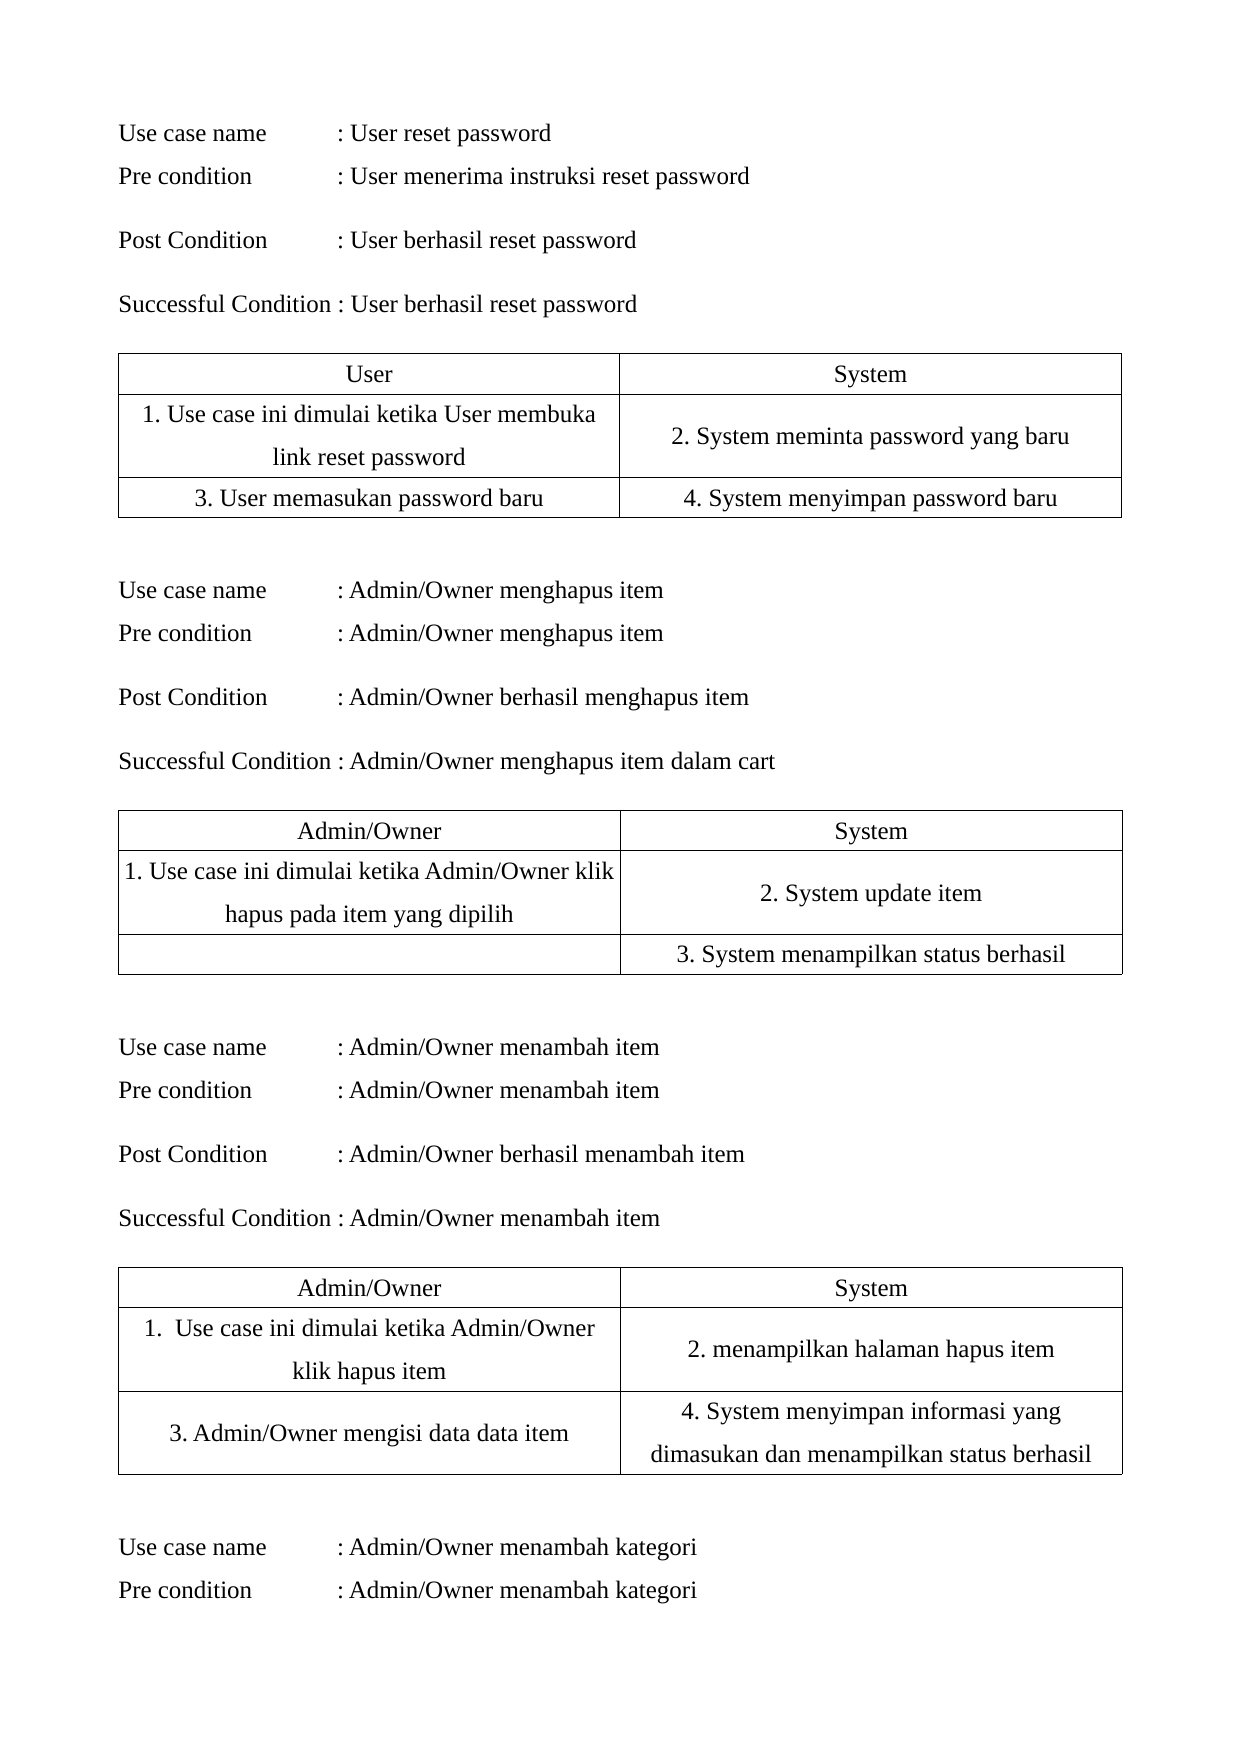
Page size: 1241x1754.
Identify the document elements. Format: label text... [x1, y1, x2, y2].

table_cell 2. menampilkan halaman hapus item [621, 1308, 1122, 1391]
text Use case name : Admin/Owner menghapus item [118, 575, 1122, 604]
table_cell 3. System menampilkan status berhasil [621, 935, 1122, 974]
table_cell 4. System menyimpan password baru [620, 478, 1121, 517]
text Use case name : User reset password [118, 118, 1122, 147]
text Post Condition : User berhasil reset password [118, 225, 1122, 254]
table_header User [119, 354, 619, 393]
text Use case name : Admin/Owner menambah kategori [118, 1532, 1122, 1561]
text Pre condition : Admin/Owner menambah kategori [118, 1575, 1122, 1604]
table_header System [621, 811, 1122, 850]
text Post Condition : Admin/Owner berhasil menghapus item [118, 682, 1122, 711]
table_cell 1. Use case ini dimulai ketika Admin/Owner klik hapus pada item yang dipilih [119, 851, 620, 934]
text Post Condition : Admin/Owner berhasil menambah item [118, 1139, 1122, 1168]
table_cell 2. System meminta password yang baru [620, 395, 1121, 477]
table_cell 2. System update item [621, 851, 1122, 934]
text Use case name : Admin/Owner menambah item [118, 1032, 1122, 1061]
table_header Admin/Owner [119, 1268, 620, 1307]
table_header Admin/Owner [119, 811, 620, 850]
table_header System [621, 1268, 1122, 1307]
table_cell 3. User memasukan password baru [119, 478, 619, 517]
text Pre condition : Admin/Owner menambah item [118, 1075, 1122, 1104]
text Pre condition : Admin/Owner menghapus item [118, 618, 1122, 647]
text Successful Condition : Admin/Owner menambah item [118, 1203, 1122, 1232]
table_cell 1. Use case ini dimulai ketika User membuka link reset password [119, 395, 619, 477]
table_header System [620, 354, 1121, 393]
text Successful Condition : Admin/Owner menghapus item dalam cart [118, 746, 1122, 775]
table_cell [119, 935, 620, 974]
text Pre condition : User menerima instruksi reset password [118, 161, 1122, 190]
text Successful Condition : User berhasil reset password [118, 289, 1122, 318]
table_cell 3. Admin/Owner mengisi data data item [119, 1392, 620, 1474]
table_cell 1. Use case ini dimulai ketika Admin/Owner klik hapus item [119, 1308, 620, 1391]
table_cell 4. System menyimpan informasi yang dimasukan dan menampilkan status berhasil [621, 1392, 1122, 1474]
